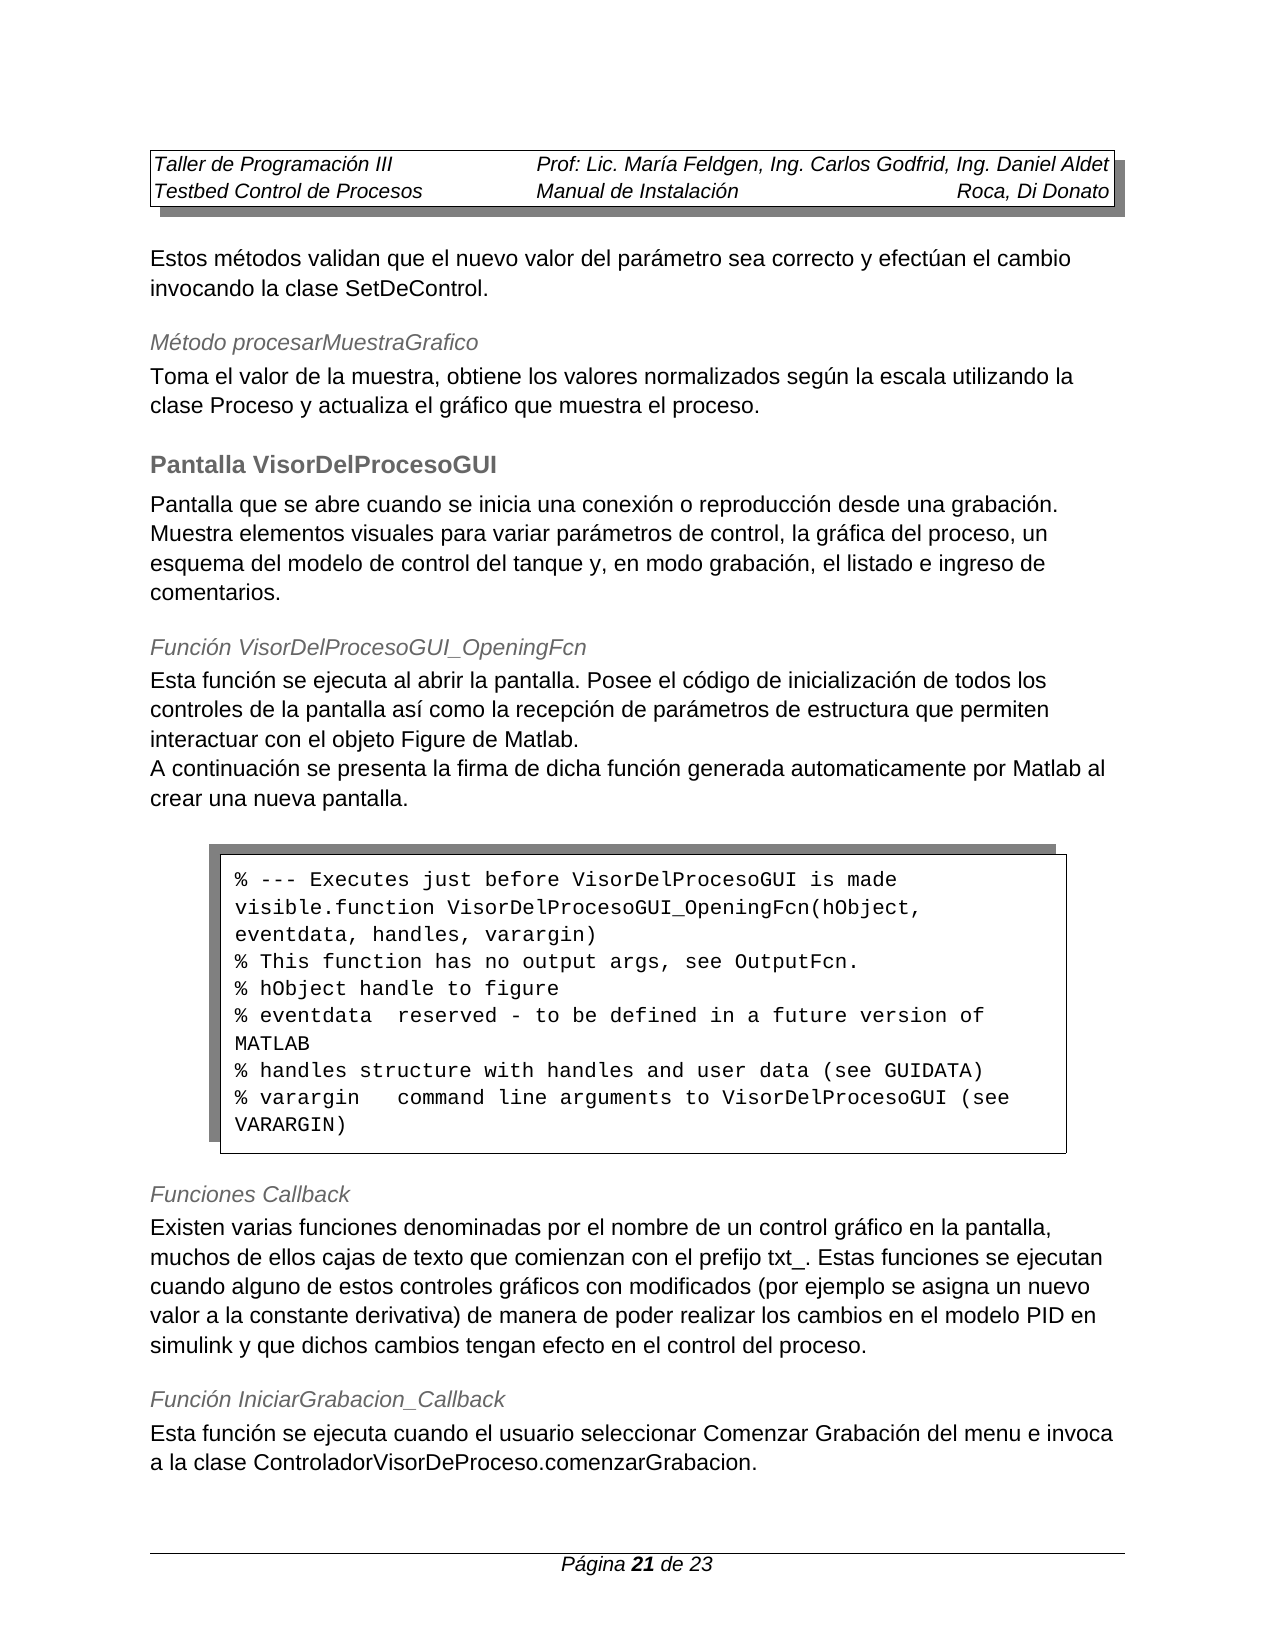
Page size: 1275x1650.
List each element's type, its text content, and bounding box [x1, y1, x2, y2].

subtitle Función IniciarGrabacion_Callback [150, 1387, 1125, 1412]
text Esta función se ejecuta al abrir la pantalla. Posee el código de inicialización de todos los controles de la pantalla así como la recepción de parámetros de estructura que permiten interactuar con el objeto Figure de Matlab. [150, 668, 1125, 752]
text % handles structure with handles and user data (see GUIDATA) [221, 1045, 1066, 1072]
text A continuación se presenta la firma de dicha función generada automaticamente por Matlab al crear una nueva pantalla. [150, 756, 1125, 811]
text Estos métodos validan que el nuevo valor del parámetro sea correcto y efectúan el cambio invocando la clase SetDeControl. [150, 246, 1125, 301]
text % varargin command line arguments to VisorDelProcesoGUI (see VARARGIN) [221, 1072, 1066, 1153]
text Pantalla que se abre cuando se inicia una conexión o reproducción desde una grabación. Muestra elementos visuales para variar parámetros de control, la gráfica del proceso, un esquema del modelo de control del tanque y, en modo grabación, el listado e ingreso de comentarios. [150, 492, 1125, 605]
text Toma el valor de la muestra, obtiene los valores normalizados según la escala utilizando la clase Proceso y actualiza el gráfico que muestra el proceso. [150, 363, 1125, 418]
subtitle Método procesarMuestraGrafico [150, 330, 1125, 355]
subtitle Pantalla VisorDelProcesoGUI [150, 451, 1125, 479]
text % hObject handle to figure [221, 963, 1066, 991]
text % --- Executes just before VisorDelProcesoGUI is made visible.function VisorDelProcesoGUI_OpeningFcn(hObject, eventdata, handles, varargin) [221, 855, 1066, 936]
text % This function has no output args, see OutputFcn. [221, 936, 1066, 963]
subtitle Función VisorDelProcesoGUI_OpeningFcn [150, 634, 1125, 660]
text Existen varias funciones denominadas por el nombre de un control gráfico en la pantalla, muchos de ellos cajas de texto que comienzan con el prefijo txt_. Estas funciones se ejecutan cuando alguno de estos controles gráficos con modificados (por ejemplo se asigna un nuevo valor a la constante derivativa) de manera de poder realizar los cambios en el modelo PID en simulink y que dichos cambios tengan efecto en el control del proceso. [150, 1215, 1125, 1358]
text Esta función se ejecuta cuando el usuario seleccionar Comenzar Grabación del menu e invoca a la clase ControladorVisorDeProceso.comenzarGrabacion. [150, 1420, 1125, 1475]
text % eventdata reserved - to be defined in a future version of MATLAB [221, 991, 1066, 1045]
subtitle Funciones Callback [150, 1181, 1125, 1207]
